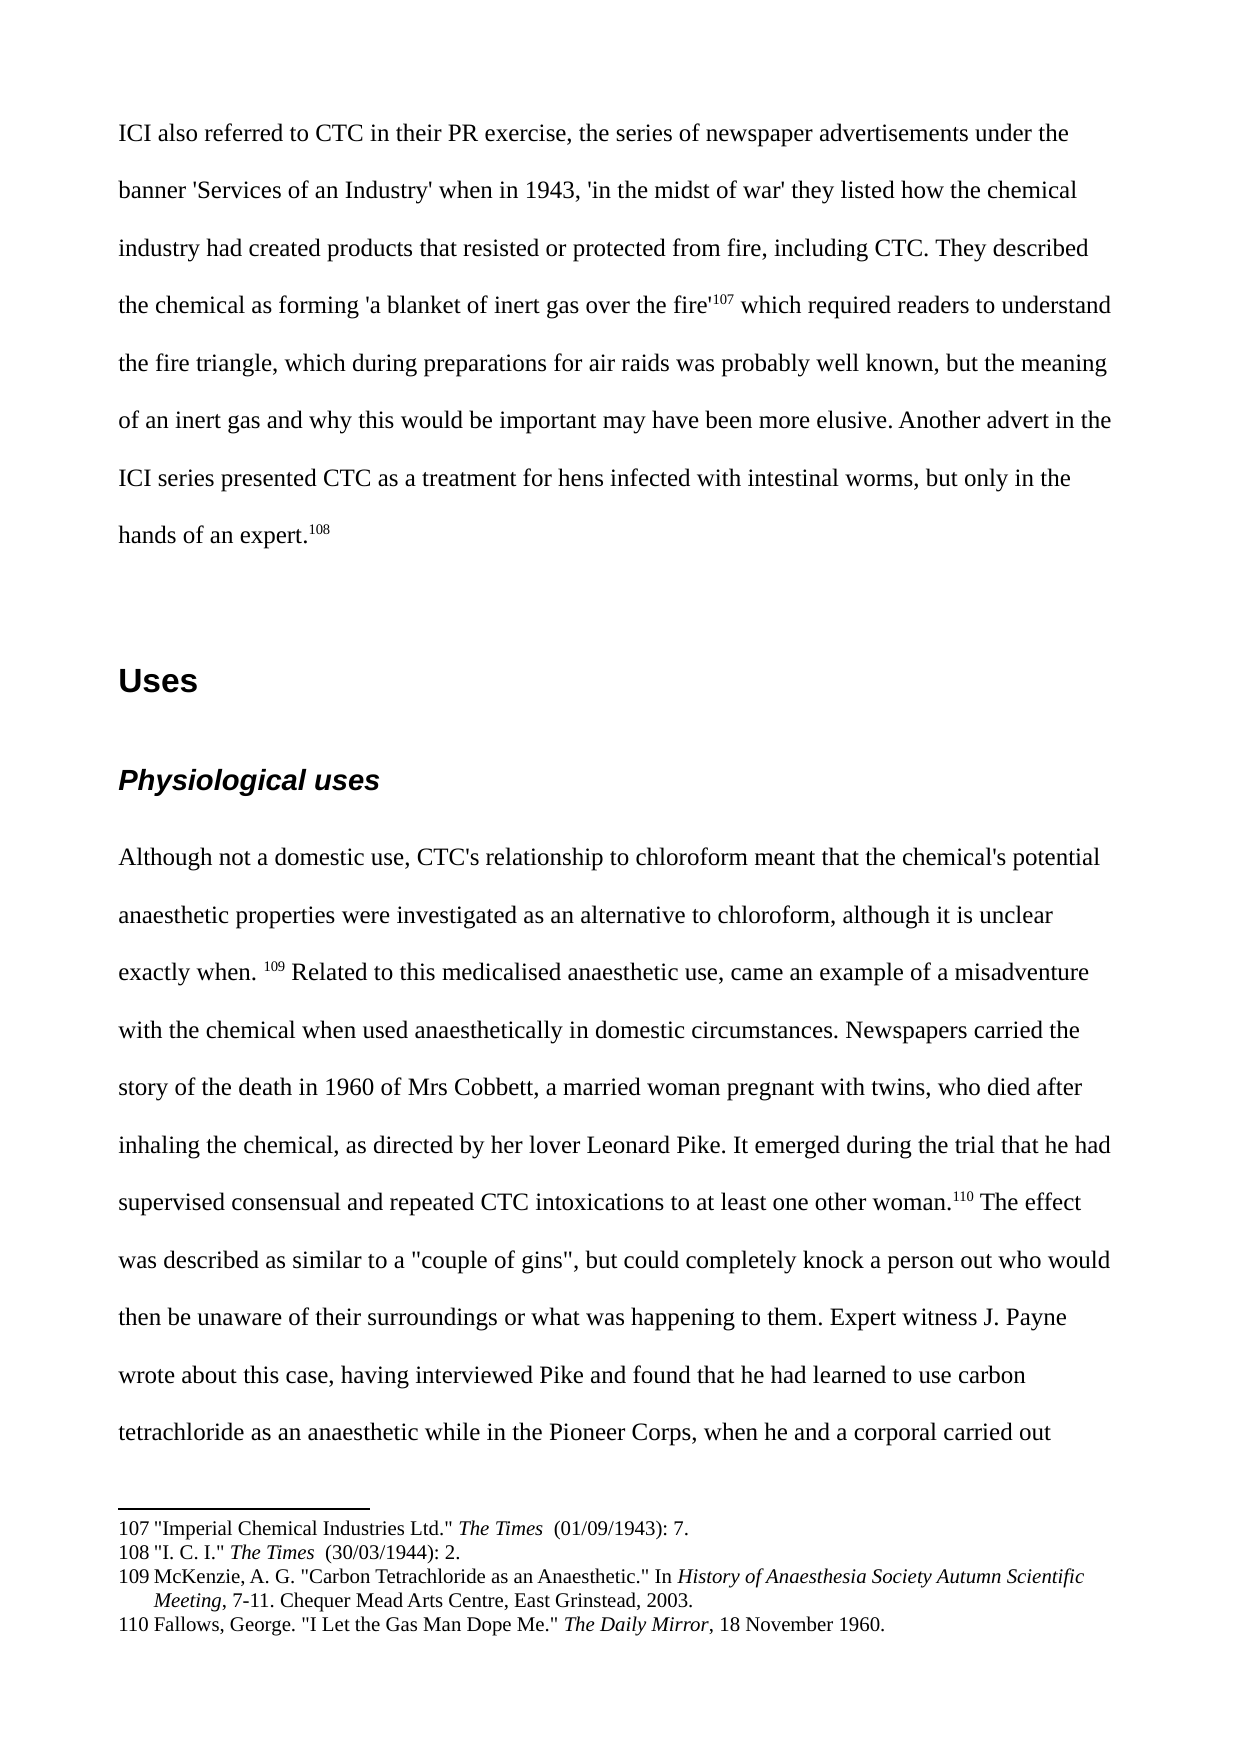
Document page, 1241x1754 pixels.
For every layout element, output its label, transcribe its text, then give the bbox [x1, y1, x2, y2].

text "I. C. I." The Times (30/03/1944): 2. [118, 1539, 1122, 1564]
text McKenzie, A. G. "Carbon Tetrachloride as an Anaesthetic." In History of Anaesthesia Society Autumn Scientific Meeting, 7-11. Chequer Mead Arts Centre, East Grinstead, 2003. [118, 1564, 1122, 1612]
subtitle Uses [118, 661, 1122, 699]
text "Imperial Chemical Industries Ltd." The Times (01/09/1943): 7. [118, 1516, 1122, 1539]
subtitle Physiological uses [118, 763, 1122, 796]
text Fallows, George. "I Let the Gas Man Dope Me." The Daily Mirror, 18 November 1960. [118, 1612, 1122, 1636]
text Although not a domestic use, CTC's relationship to chloroform meant that the chemical's potential anaesthetic properties were investigated as an alternative to chloroform, although it is unclear exactly when. Related to this medicalised anaesthetic use, came an example of a misadventure with the chemical when used anaesthetically in domestic circumstances. Newspapers carried the story of the death in 1960 of Mrs Cobbett, a married woman pregnant with twins, who died after inhaling the chemical, as directed by her lover Leonard Pike. It emerged during the trial that he had supervised consensual and repeated CTC intoxications to at least one other woman. The effect was described as similar to a "couple of gins", but could completely knock a person out who would then be unaware of their surroundings or what was happening to them. Expert witness J. Payne wrote about this case, having interviewed Pike and found that he had learned to use carbon tetrachloride as an anaesthetic while in the Pioneer Corps, when he and a corporal carried out [118, 842, 1122, 1446]
text ICI also referred to CTC in their PR exercise, the series of newspaper advertisements under the banner 'Services of an Industry' when in 1943, 'in the midst of war' they listed how the chemical industry had created products that resisted or protected from fire, including CTC. They described the chemical as forming 'a blanket of inert gas over the fire' which required readers to understand the fire triangle, which during preparations for air raids was probably well known, but the meaning of an inert gas and why this would be important may have been more elusive. Another advert in the ICI series presented CTC as a treatment for hens infected with intestinal worms, but only in the hands of an expert. [118, 118, 1122, 549]
